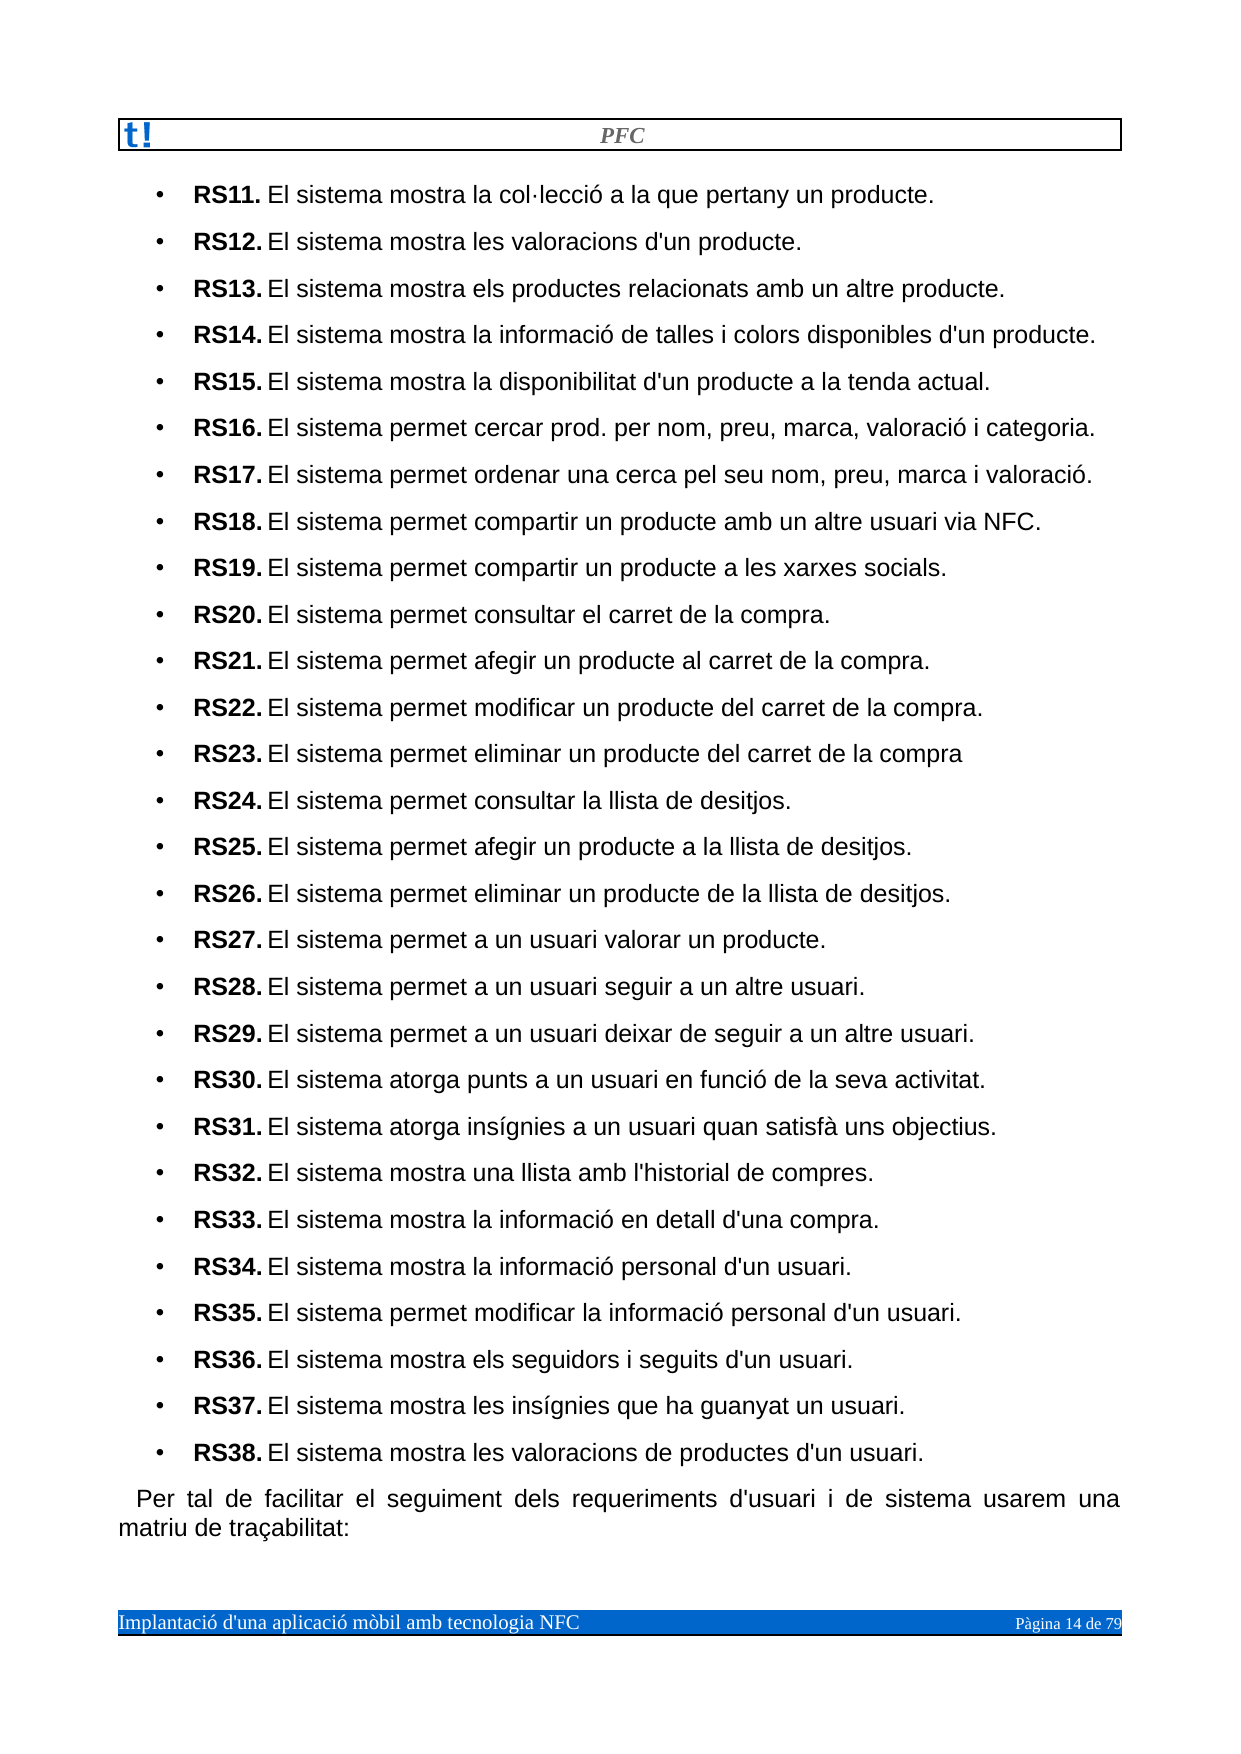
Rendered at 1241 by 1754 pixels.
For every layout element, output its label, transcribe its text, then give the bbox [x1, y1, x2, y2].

list RS21. El sistema permet afegir un producte al carret de la compra. [156, 646, 1122, 675]
list RS34. El sistema mostra la informació personal d'un usuari. [156, 1251, 1122, 1280]
list RS25. El sistema permet afegir un producte a la llista de desitjos. [156, 832, 1122, 861]
list RS36. El sistema mostra els seguidors i seguits d'un usuari. [156, 1344, 1122, 1373]
list RS22. El sistema permet modificar un producte del carret de la compra. [156, 693, 1122, 722]
text Per tal de facilitar el seguiment dels requeriments d'usuari i de sistema usarem una matriu de traçabilitat: [118, 1484, 1122, 1542]
picture [123, 121, 151, 148]
list RS17. El sistema permet ordenar una cerca pel seu nom, preu, marca i valoració. [156, 460, 1122, 489]
list RS14. El sistema mostra la informació de talles i colors disponibles d'un producte. [156, 320, 1122, 349]
list RS31. El sistema atorga insígnies a un usuari quan satisfà uns objectius. [156, 1112, 1122, 1141]
list RS19. El sistema permet compartir un producte a les xarxes socials. [156, 553, 1122, 582]
list RS11. El sistema mostra la col·lecció a la que pertany un producte. [156, 181, 1122, 209]
list RS27. El sistema permet a un usuari valorar un producte. [156, 926, 1122, 954]
list RS37. El sistema mostra les insígnies que ha guanyat un usuari. [156, 1391, 1122, 1420]
list RS12. El sistema mostra les valoracions d'un producte. [156, 227, 1122, 256]
list RS20. El sistema permet consultar el carret de la compra. [156, 599, 1122, 628]
list RS24. El sistema permet consultar la llista de desitjos. [156, 786, 1122, 815]
list RS30. El sistema atorga punts a un usuari en funció de la seva activitat. [156, 1065, 1122, 1094]
list RS18. El sistema permet compartir un producte amb un altre usuari via NFC. [156, 506, 1122, 535]
list RS33. El sistema mostra la informació en detall d'una compra. [156, 1205, 1122, 1234]
list RS35. El sistema permet modificar la informació personal d'un usuari. [156, 1298, 1122, 1327]
list RS38. El sistema mostra les valoracions de productes d'un usuari. [156, 1438, 1122, 1467]
list RS32. El sistema mostra una llista amb l'historial de compres. [156, 1158, 1122, 1187]
list RS13. El sistema mostra els productes relacionats amb un altre producte. [156, 274, 1122, 302]
list RS28. El sistema permet a un usuari seguir a un altre usuari. [156, 972, 1122, 1001]
list RS29. El sistema permet a un usuari deixar de seguir a un altre usuari. [156, 1019, 1122, 1047]
list RS26. El sistema permet eliminar un producte de la llista de desitjos. [156, 879, 1122, 908]
list RS23. El sistema permet eliminar un producte del carret de la compra [156, 739, 1122, 768]
list RS16. El sistema permet cercar prod. per nom, preu, marca, valoració i categoria. [156, 413, 1122, 442]
list RS15. El sistema mostra la disponibilitat d'un producte a la tenda actual. [156, 367, 1122, 396]
